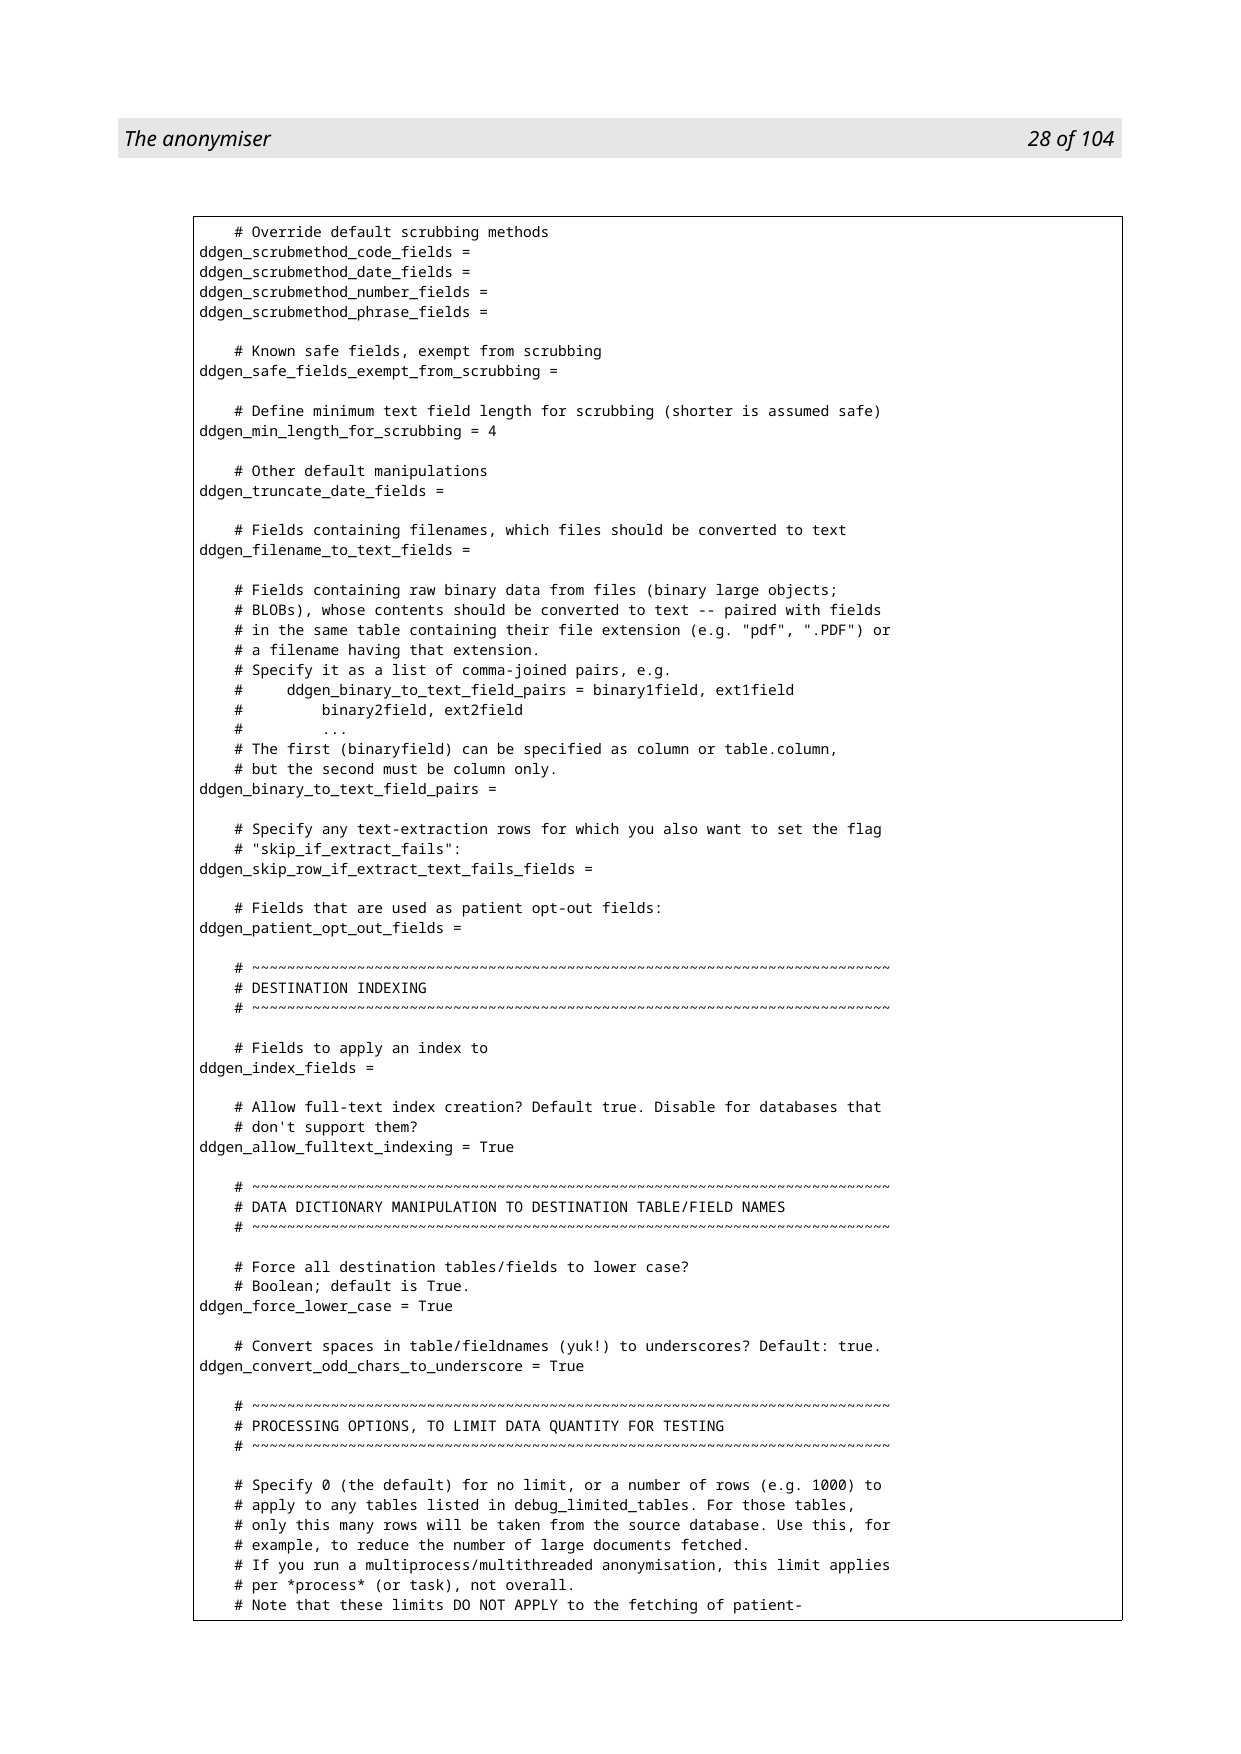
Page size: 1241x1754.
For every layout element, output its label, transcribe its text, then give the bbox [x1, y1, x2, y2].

table_header # Override default scrubbing methods ddgen_scrubmethod_code_fields = ddgen_scrubmethod_date_fields = ddgen_scrubmethod_number_fields = ddgen_scrubmethod_phrase_fields = # Known safe fields, exempt from scrubbing ddgen_safe_fields_exempt_from_scrubbing = # Define minimum text field length for scrubbing (shorter is assumed safe) ddgen_min_length_for_scrubbing = 4 # Other default manipulations ddgen_truncate_date_fields = # Fields containing filenames, which files should be converted to text ddgen_filename_to_text_fields = # Fields containing raw binary data from files (binary large objects; # BLOBs), whose contents should be converted to text -- paired with fields # in the same table containing their file extension (e.g. "pdf", ".PDF") or # a filename having that extension. # Specify it as a list of comma-joined pairs, e.g. # ddgen_binary_to_text_field_pairs = binary1field, ext1field # binary2field, ext2field # ... # The first (binaryfield) can be specified as column or table.column, # but the second must be column only. ddgen_binary_to_text_field_pairs = # Specify any text-extraction rows for which you also want to set the flag # "skip_if_extract_fails": ddgen_skip_row_if_extract_text_fails_fields = # Fields that are used as patient opt-out fields: ddgen_patient_opt_out_fields = # ~~~~~~~~~~~~~~~~~~~~~~~~~~~~~~~~~~~~~~~~~~~~~~~~~~~~~~~~~~~~~~~~~~~~~~~~~ # DESTINATION INDEXING # ~~~~~~~~~~~~~~~~~~~~~~~~~~~~~~~~~~~~~~~~~~~~~~~~~~~~~~~~~~~~~~~~~~~~~~~~~ # Fields to apply an index to ddgen_index_fields = # Allow full-text index creation? Default true. Disable for databases that # don't support them? ddgen_allow_fulltext_indexing = True # ~~~~~~~~~~~~~~~~~~~~~~~~~~~~~~~~~~~~~~~~~~~~~~~~~~~~~~~~~~~~~~~~~~~~~~~~~ # DATA DICTIONARY MANIPULATION TO DESTINATION TABLE/FIELD NAMES # ~~~~~~~~~~~~~~~~~~~~~~~~~~~~~~~~~~~~~~~~~~~~~~~~~~~~~~~~~~~~~~~~~~~~~~~~~ # Force all destination tables/fields to lower case? # Boolean; default is True. ddgen_force_lower_case = True # Convert spaces in table/fieldnames (yuk!) to underscores? Default: true. ddgen_convert_odd_chars_to_underscore = True # ~~~~~~~~~~~~~~~~~~~~~~~~~~~~~~~~~~~~~~~~~~~~~~~~~~~~~~~~~~~~~~~~~~~~~~~~~ # PROCESSING OPTIONS, TO LIMIT DATA QUANTITY FOR TESTING # ~~~~~~~~~~~~~~~~~~~~~~~~~~~~~~~~~~~~~~~~~~~~~~~~~~~~~~~~~~~~~~~~~~~~~~~~~ # Specify 0 (the default) for no limit, or a number of rows (e.g. 1000) to # apply to any tables listed in debug_limited_tables. For those tables, # only this many rows will be taken from the source database. Use this, for # example, to reduce the number of large documents fetched. # If you run a multiprocess/multithreaded anonymisation, this limit applies # per *process* (or task), not overall. # Note that these limits DO NOT APPLY to the fetching of patient- [194, 217, 1122, 1620]
